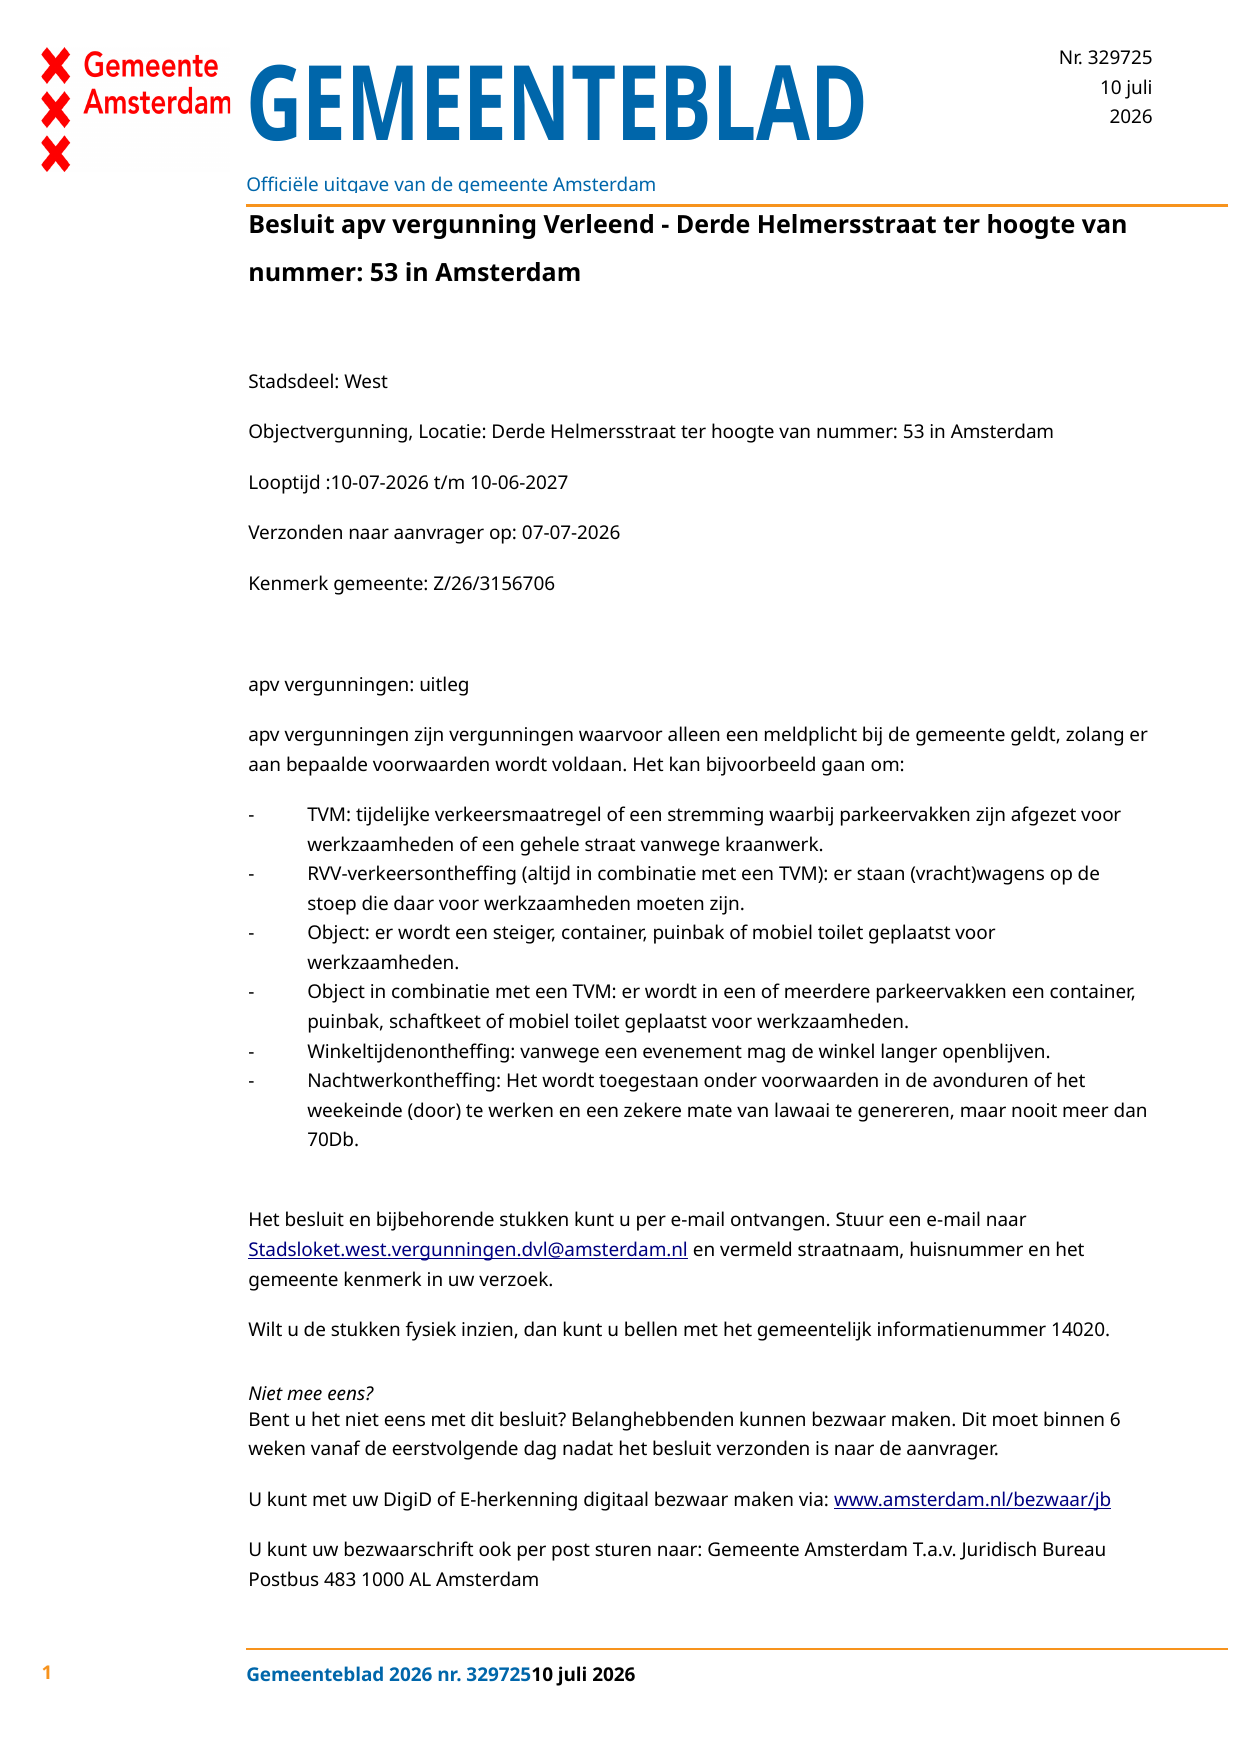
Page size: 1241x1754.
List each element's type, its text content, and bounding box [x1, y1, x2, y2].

list Object in combinatie met een TVM: er wordt in een of meerdere parkeervakken een container, puinbak, schaftkeet of mobiel toilet geplaatst voor werkzaamheden. [248, 979, 1152, 1034]
list Winkeltijdenontheffing: vanwege een evenement mag de winkel langer openblijven. [248, 1038, 1152, 1064]
text Besluit apv vergunning Verleend - Derde Helmersstraat ter hoogte van nummer: 53 in Amsterdam [248, 207, 1152, 288]
text U kunt uw bezwaarschrift ook per post sturen naar: Gemeente Amsterdam T.a.v. Juridisch Bureau Postbus 483 1000 AL Amsterdam [248, 1536, 1152, 1592]
text Kenmerk gemeente: Z/26/3156706 [248, 570, 1152, 596]
text apv vergunningen: uitleg [248, 671, 1152, 697]
text Het besluit en bijbehorende stukken kunt u per e-mail ontvangen. Stuur een e-mail naar Stadsloket.west.vergunningen.dvl@amsterdam.nl en vermeld straatnaam, huisnummer en het gemeente kenmerk in uw verzoek. [248, 1207, 1152, 1292]
list RVV-verkeersontheffing (altijd in combinatie met een TVM): er staan (vracht)wagens op de stoep die daar voor werkzaamheden moeten zijn. [248, 860, 1152, 916]
text Objectvergunning, Locatie: Derde Helmersstraat ter hoogte van nummer: 53 in Amsterdam [248, 419, 1152, 444]
text Verzonden naar aanvrager op: 07-07-2026 [248, 519, 1152, 545]
text U kunt met uw DigiD of E-herkenning digitaal bezwaar maken via: www.amsterdam.nl/bezwaar/jb [248, 1486, 1152, 1512]
text apv vergunningen zijn vergunningen waarvoor alleen een meldplicht bij de gemeente geldt, zolang er aan bepaalde voorwaarden wordt voldaan. Het kan bijvoorbeeld gaan om: [248, 721, 1152, 777]
text Wilt u de stukken fysiek inzien, dan kunt u bellen met het gemeentelijk informatienummer 14020. [248, 1316, 1152, 1342]
list Object: er wordt een steiger, container, puinbak of mobiel toilet geplaatst voor werkzaamheden. [248, 919, 1152, 975]
picture [41, 47, 231, 172]
text Looptijd :10-07-2026 t/m 10-06-2027 [248, 469, 1152, 495]
text Niet mee eens? [248, 1380, 1152, 1406]
text Bent u het niet eens met dit besluit? Belanghebbenden kunnen bezwaar maken. Dit moet binnen 6 weken vanaf de eerstvolgende dag nadat het besluit verzonden is naar de aanvrager. [248, 1406, 1152, 1461]
text Stadsdeel: West [248, 368, 1152, 394]
list TVM: tijdelijke verkeersmaatregel of een stremming waarbij parkeervakken zijn afgezet voor werkzaamheden of een gehele straat vanwege kraanwerk. [248, 801, 1152, 857]
list Nachtwerkontheffing: Het wordt toegestaan onder voorwaarden in de avonduren of het weekeinde (door) te werken en een zekere mate van lawaai te genereren, maar nooit meer dan 70Db. [248, 1067, 1152, 1152]
